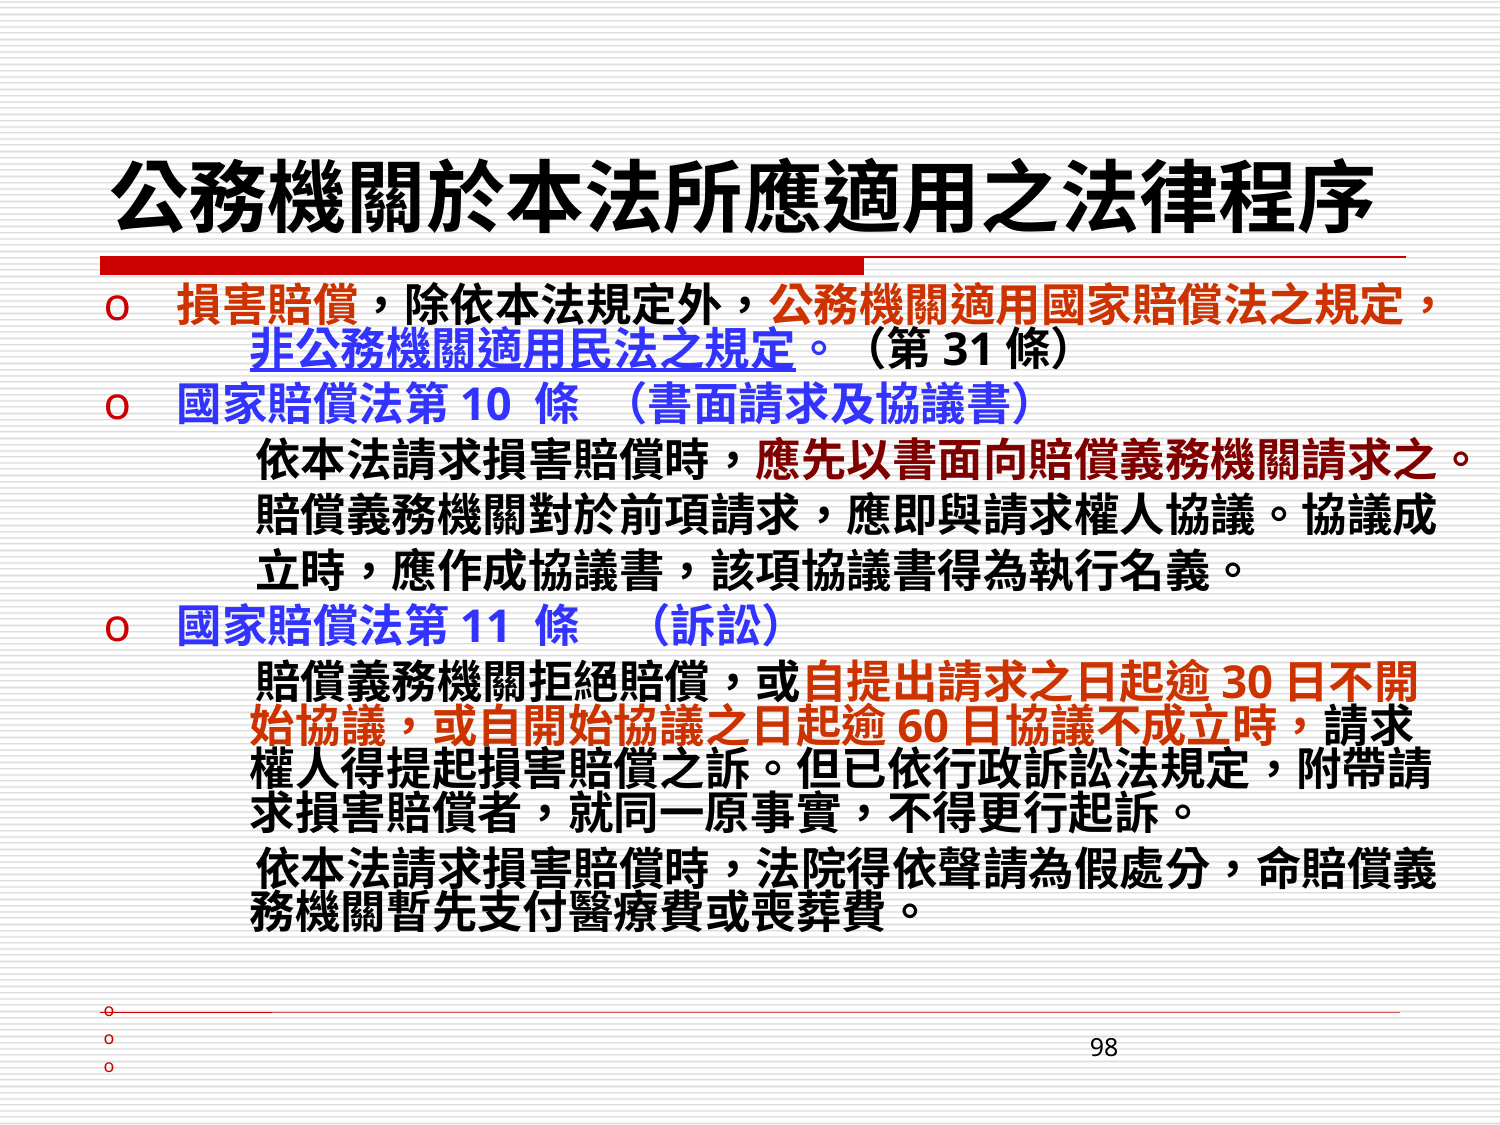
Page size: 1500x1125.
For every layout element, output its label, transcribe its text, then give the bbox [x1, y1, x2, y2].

text_box [1074, 1024, 1400, 1103]
title 公務機關於本法所應適用之法律程序 [94, 50, 1407, 250]
list 損害賠償，除依本法規定外，公務機關適用國家賠償法之規定，非公務機關適用民法之規定。（第31條） 國家賠償法第10 條 （書面請求及協議書） 依本法請求損害賠償時，應先以書面向賠償義務機關請求之。 賠償義務機關對於前項請求，應即與請求權人協議。協議成 立時，應作成協議書，該項協議書得為執行名義。 國家賠償法第11 條 （訴訟） 賠償義務機關拒絕賠償，或自提出請求之日起逾30日不開始協議，或自開始協議之日起逾60日協議不成立時，請求權人得提起損害賠償之訴。但已依行政訴訟法規定，附帶請求損害賠償者，就同一原事實，不得更行起訴。 依本法請求損害賠償時，法院得依聲請為假處分，命賠償義務機關暫先支付醫療費或喪葬費。 [88, 278, 1461, 979]
